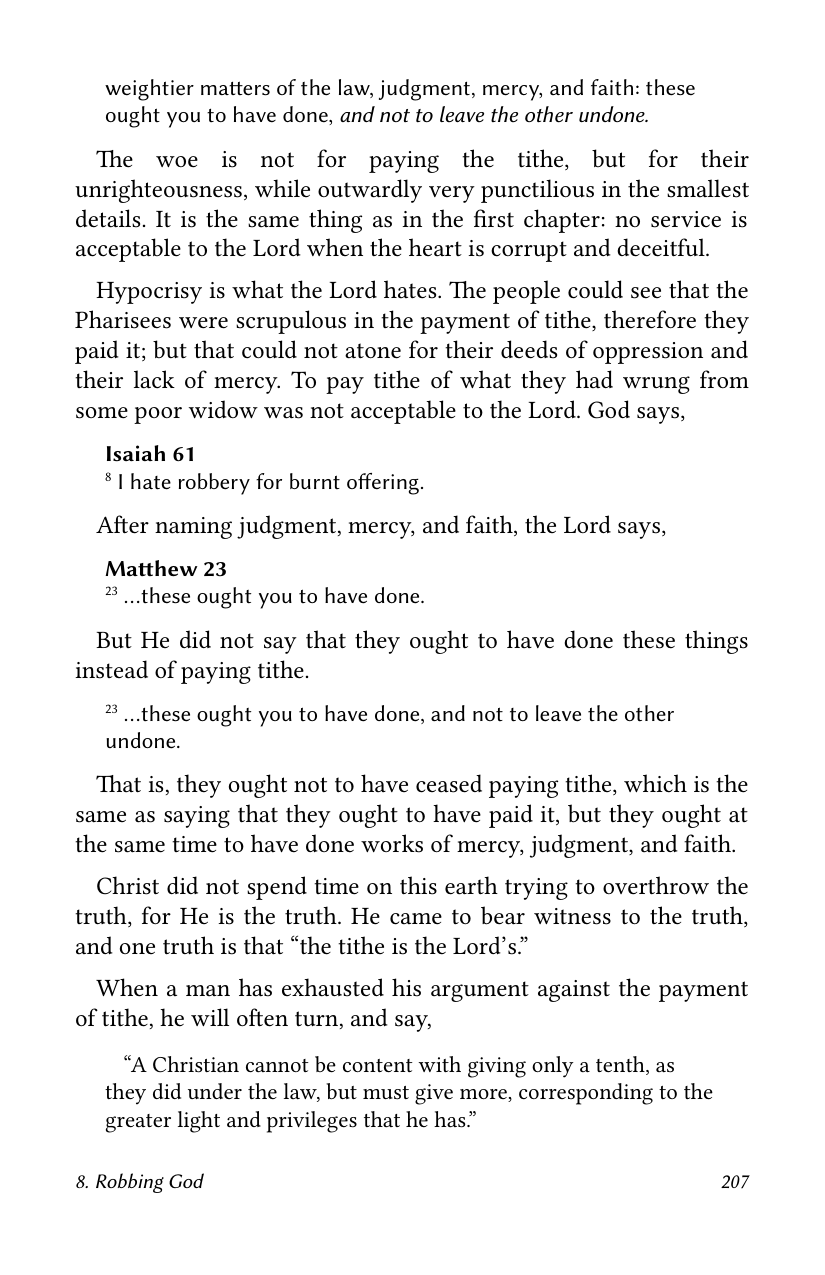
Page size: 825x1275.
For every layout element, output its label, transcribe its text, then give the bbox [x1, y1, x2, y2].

text But He did not say that they ought to have done these things instead of paying tithe. [75, 626, 750, 684]
text 23 ...these ought you to have done. [105, 583, 720, 609]
text When a man has exhausted his argument against the payment of tithe, he will often turn, and say, [75, 974, 750, 1032]
text 23 ...these ought you to have done, and not to leave the other undone. [105, 701, 720, 754]
text 8 I hate robbery for burnt offering. [105, 468, 720, 495]
text “A Christian cannot be content with giving only a tenth, as they did under the law, but must give more, corresponding to the greater light and privileges that he has.” [105, 1052, 720, 1133]
text weightier matters of the law, judgment, mercy, and faith: these ought you to have done, and not to leave the other undone. [105, 75, 720, 128]
text The woe is not for paying the tithe, but for their unrighteousness, while outwardly very punctilious in the smallest details. It is the same thing as in the first chapter: no service is acceptable to the Lord when the heart is corrupt and deceitful. [75, 145, 750, 263]
text Matthew 23 [105, 556, 750, 582]
text Hypocrisy is what the Lord hates. The people could see that the Pharisees were scrupulous in the payment of tithe, therefore they paid it; but that could not atone for their deeds of oppression and their lack of mercy. To pay tithe of what they had wrung from some poor widow was not acceptable to the Lord. God says, [75, 276, 750, 424]
text Isaiah 61 [105, 441, 750, 467]
text After naming judgment, mercy, and faith, the Lord says, [75, 511, 750, 539]
text That is, they ought not to have ceased paying tithe, which is the same as saying that they ought to have paid it, but they ought at the same time to have done works of mercy, judgment, and faith. [75, 770, 750, 859]
text Christ did not spend time on this earth trying to overthrow the truth, for He is the truth. He came to bear witness to the truth, and one truth is that “the tithe is the Lord’s.” [75, 872, 750, 961]
